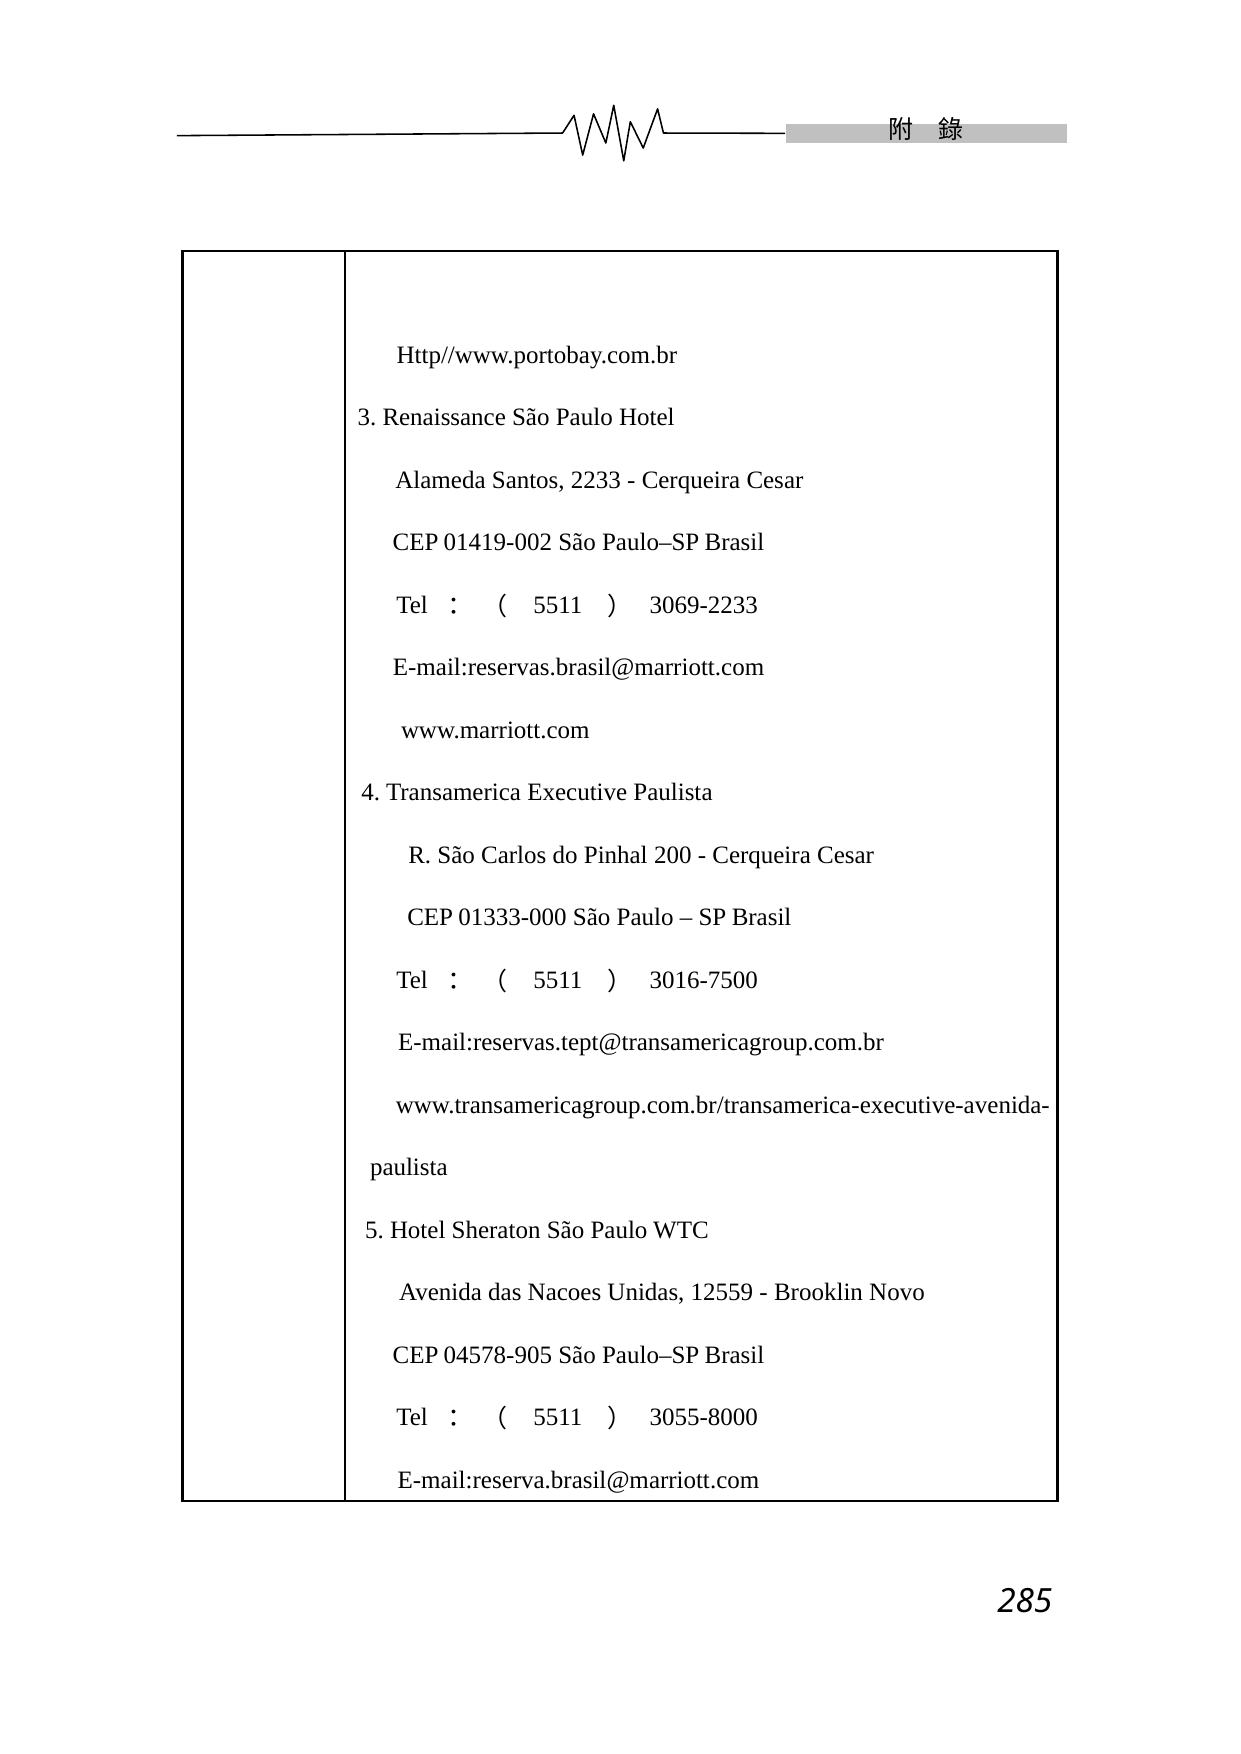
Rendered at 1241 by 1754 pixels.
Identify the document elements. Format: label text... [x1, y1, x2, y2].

table_cell [184, 252, 344, 1500]
table_cell Http//www.portobay.com.br 3. Renaissance São Paulo Hotel Alameda Santos, 2233 - Cerqueira Cesar CEP 01419-002 São Paulo–SP Brasil Tel：（5511）3069-2233 E-mail:reservas.brasil@marriott.com www.marriott.com 4. Transamerica Executive Paulista R. São Carlos do Pinhal 200 - Cerqueira Cesar CEP 01333-000 São Paulo – SP Brasil Tel：（5511）3016-7500 E-mail:reservas.tept@transamericagroup.com.br www.transamericagroup.com.br/transamerica-executive-avenida-paulista 5. Hotel Sheraton São Paulo WTC Avenida das Nacoes Unidas, 12559 - Brooklin Novo CEP 04578-905 São Paulo–SP Brasil Tel：（5511）3055-8000 E-mail:reserva.brasil@marriott.com [346, 252, 1056, 1500]
